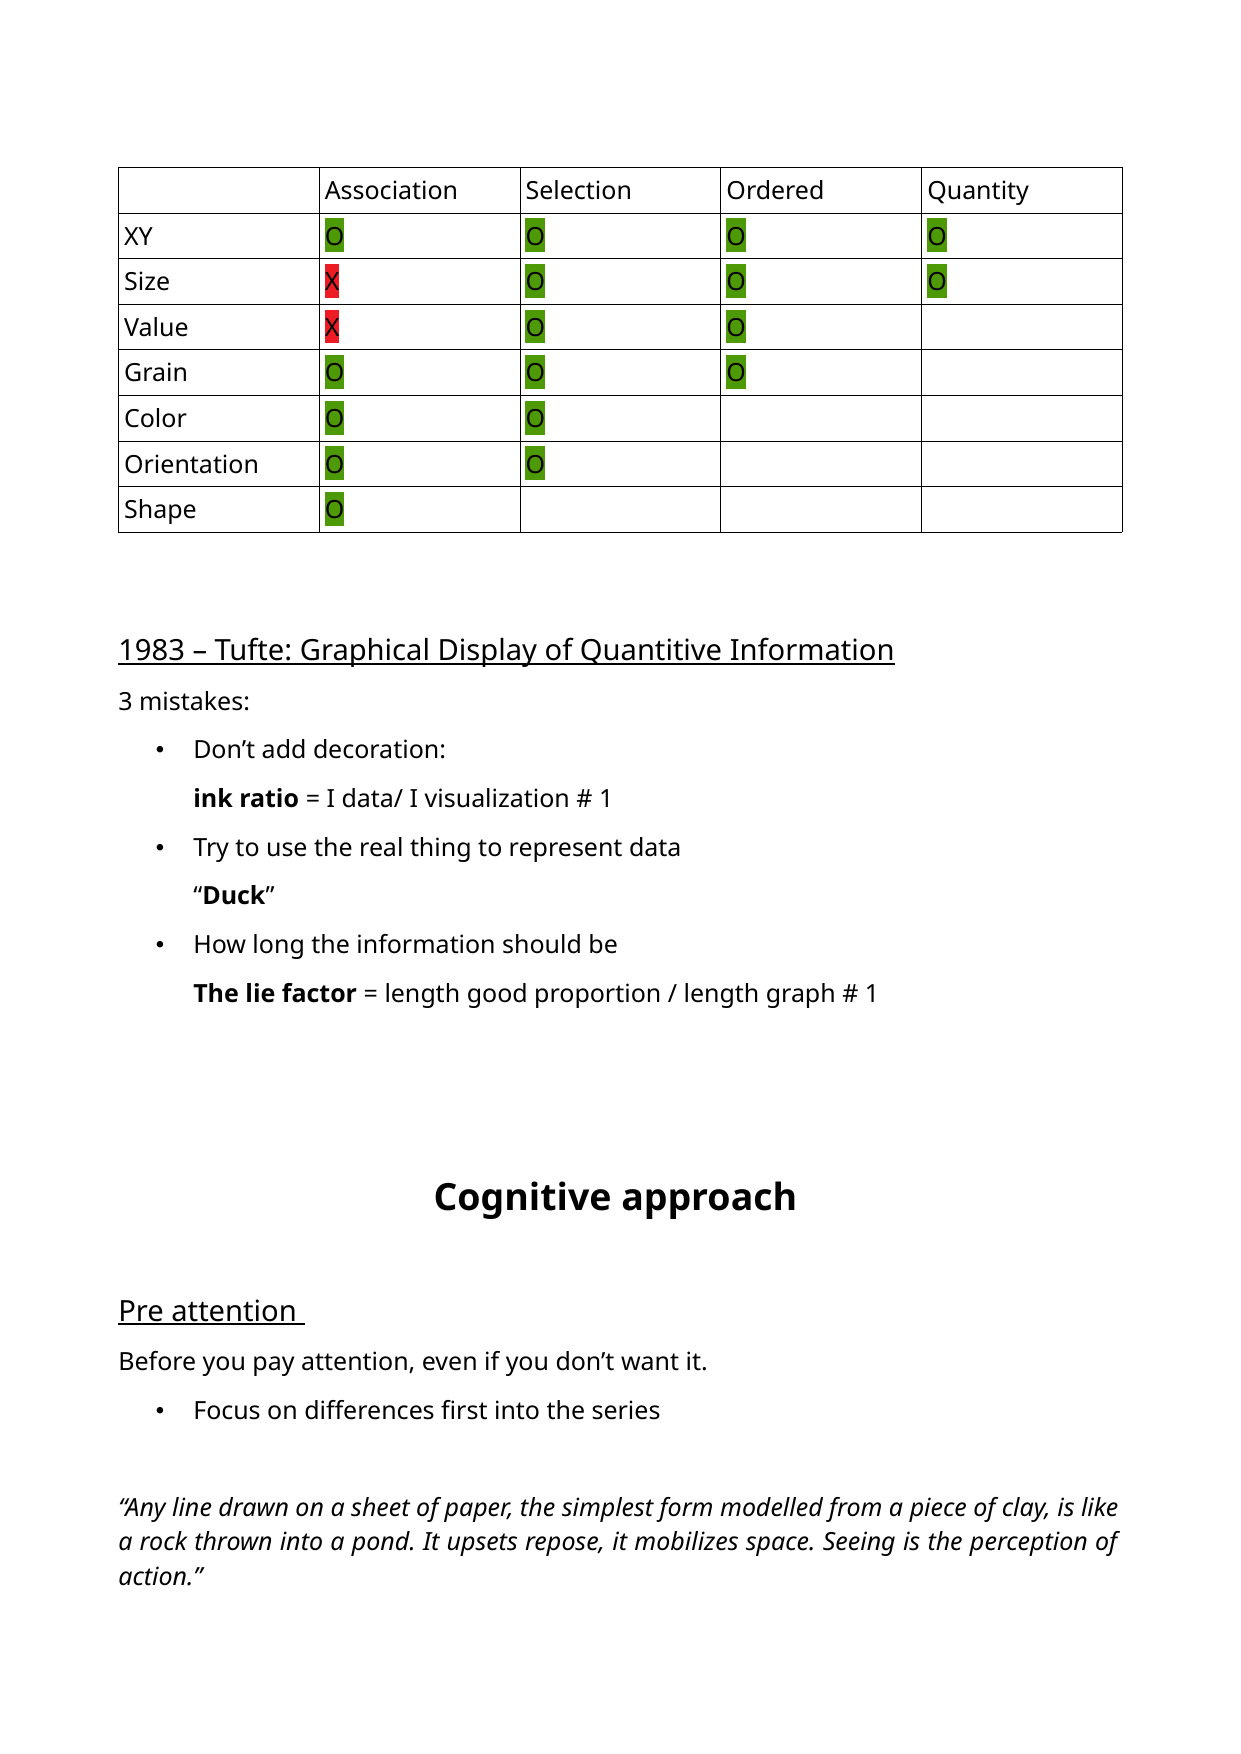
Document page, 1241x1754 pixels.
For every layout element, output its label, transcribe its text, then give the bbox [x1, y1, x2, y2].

table_cell [922, 396, 1122, 441]
table_header Selection [521, 168, 720, 212]
table_cell Color [119, 396, 319, 441]
table_cell O [320, 350, 520, 395]
table_cell Value [119, 305, 319, 349]
table_cell Grain [119, 350, 319, 395]
table_cell O [721, 259, 921, 304]
table_cell O [320, 487, 520, 532]
table_cell [922, 350, 1122, 395]
table_cell [721, 442, 921, 486]
text 3 mistakes: [118, 683, 1122, 717]
table_cell Shape [119, 487, 319, 532]
table_header Ordered [721, 168, 921, 212]
table_cell Size [119, 259, 319, 304]
table_header Association [320, 168, 520, 212]
table_header Quantity [922, 168, 1122, 212]
text 1983 – Tufte: Graphical Display of Quantitive Information [118, 629, 1122, 669]
text Cognitive approach [118, 1170, 1122, 1221]
table_cell O [521, 305, 720, 349]
table_cell X [320, 259, 520, 304]
table_cell XY [119, 214, 319, 258]
table_header [119, 168, 319, 212]
table_cell O [521, 214, 720, 258]
table_cell O [320, 396, 520, 441]
table_cell O [521, 259, 720, 304]
list Try to use the real thing to represent data [156, 829, 1122, 863]
text Pre attention [118, 1290, 1122, 1329]
list Focus on differences first into the series [156, 1393, 1122, 1427]
table_cell O [922, 259, 1122, 304]
table_cell [922, 305, 1122, 349]
table_cell [721, 487, 921, 532]
text “Any line drawn on a sheet of paper, the simplest form modelled from a piece of clay, is like a rock thrown into a pond. It upsets repose, it mobilizes space. Seeing is the perception of action.” [118, 1490, 1122, 1592]
list ink ratio = I data/ I visualization # 1 [156, 781, 1122, 815]
table_cell O [721, 350, 921, 395]
table_cell O [521, 350, 720, 395]
list How long the information should be [156, 927, 1122, 961]
table_cell O [521, 442, 720, 486]
table_cell O [922, 214, 1122, 258]
table_cell O [320, 214, 520, 258]
table_cell O [521, 396, 720, 441]
list Don’t add decoration: [156, 732, 1122, 766]
table_cell [922, 442, 1122, 486]
table_cell X [320, 305, 520, 349]
table_cell O [721, 305, 921, 349]
table_cell O [320, 442, 520, 486]
table_cell [922, 487, 1122, 532]
table_cell [721, 396, 921, 441]
table_cell Orientation [119, 442, 319, 486]
table_cell O [721, 214, 921, 258]
text Before you pay attention, even if you don’t want it. [118, 1344, 1122, 1378]
list The lie factor = length good proportion / length graph # 1 [156, 975, 1122, 1009]
list “Duck” [156, 878, 1122, 912]
table_cell [521, 487, 720, 532]
